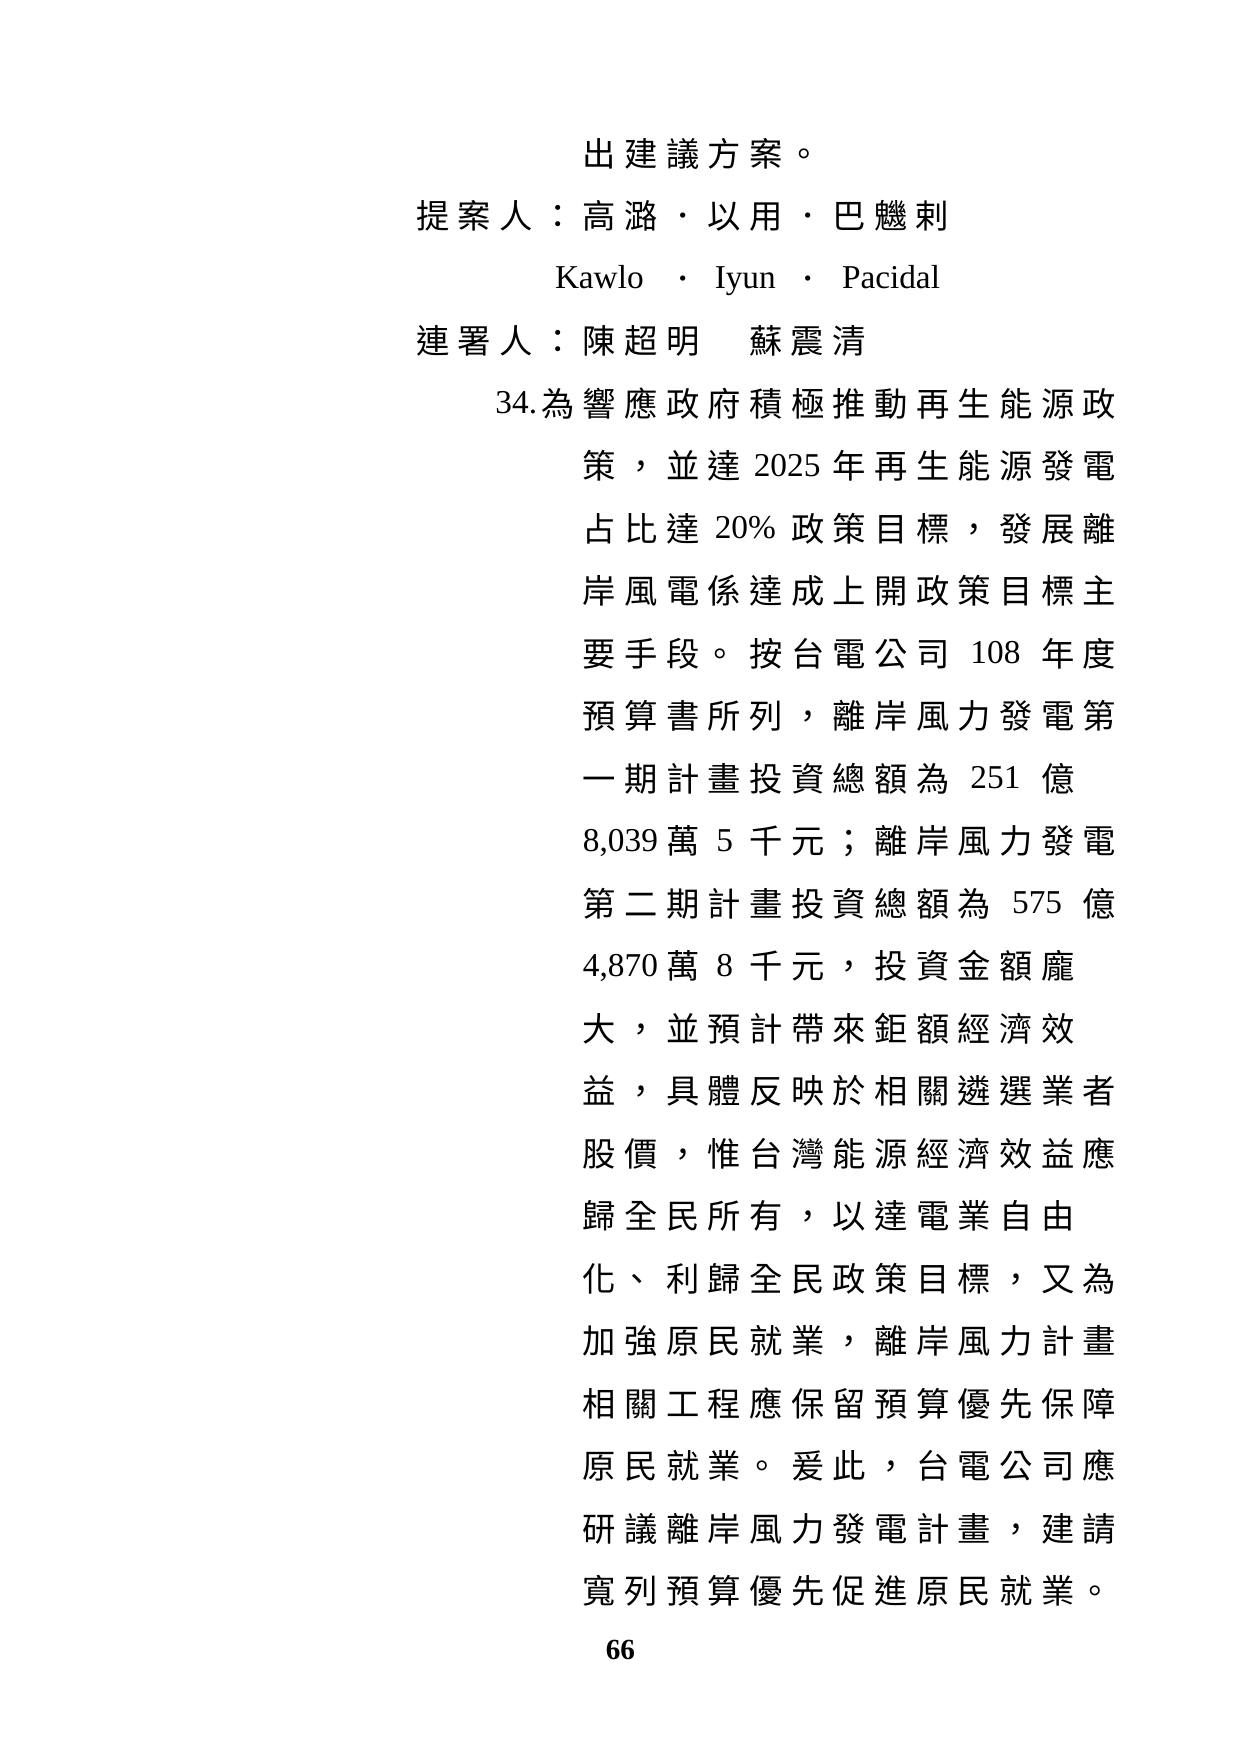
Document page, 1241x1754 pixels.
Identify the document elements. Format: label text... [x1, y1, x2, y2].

text 連署人：陳超明 蘇震清 [397, 298, 1016, 360]
text 提案人：高潞．以用．巴魕剌 Kawlo．Iyun．Pacidal [397, 173, 1016, 298]
list 出建議方案。 [474, 110, 1120, 173]
list 為響應政府積極推動再生能源政策，並達2025年再生能源發電占比達20%政策目標，發展離岸風電係達成上開政策目標主要手段。按台電公司108年度預算書所列，離岸風力發電第一期計畫投資總額為251億8,039萬5千元；離岸風力發電第二期計畫投資總額為575億4,870萬8千元，投資金額龐大，並預計帶來鉅額經濟效益，具體反映於相關遴選業者股價，惟台灣能源經濟效益應歸全民所有，以達電業自由化、利歸全民政策目標，又為加強原民就業，離岸風力計畫相關工程應保留預算優先保障原民就業。爰此，台電公司應研議離岸風力發電計畫，建請寬列預算優先促進原民就業。 [474, 360, 1120, 1610]
